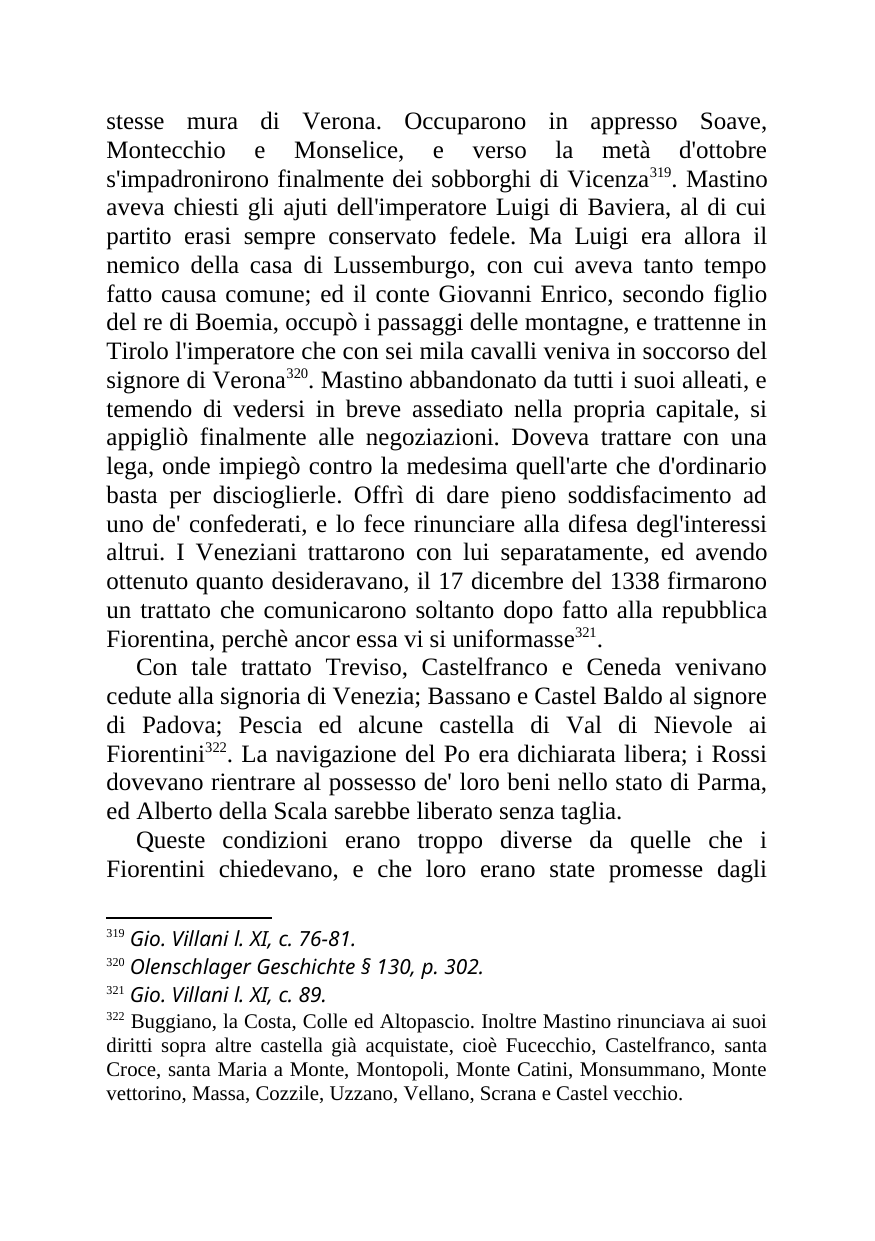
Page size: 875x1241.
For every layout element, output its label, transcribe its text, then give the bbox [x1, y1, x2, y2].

text Gio. Villani l. XI, c. 89. [106, 981, 768, 1009]
text Queste condizioni erano troppo diverse da quelle che i Fiorentini chiedevano, e che loro erano state promesse dagli [106, 825, 768, 882]
text Con tale trattato Treviso, Castelfranco e Ceneda venivano cedute alla signoria di Venezia; Bassano e Castel Baldo al signore di Padova; Pescia ed alcune castella di Val di Nievole ai Fiorentini. La navigazione del Po era dichiarata libera; i Rossi dovevano rientrare al possesso de' loro beni nello stato di Parma, ed Alberto della Scala sarebbe liberato senza taglia. [106, 652, 768, 825]
text stesse mura di Verona. Occuparono in appresso Soave, Montecchio e Monselice, e verso la metà d'ottobre s'impadronirono finalmente dei sobborghi di Vicenza. Mastino aveva chiesti gli ajuti dell'imperatore Luigi di Baviera, al di cui partito erasi sempre conservato fedele. Ma Luigi era allora il nemico della casa di Lussemburgo, con cui aveva tanto tempo fatto causa comune; ed il conte Giovanni Enrico, secondo figlio del re di Boemia, occupò i passaggi delle montagne, e trattenne in Tirolo l'imperatore che con sei mila cavalli veniva in soccorso del signore di Verona. Mastino abbandonato da tutti i suoi alleati, e temendo di vedersi in breve assediato nella propria capitale, si appigliò finalmente alle negoziazioni. Doveva trattare con una lega, onde impiegò contro la medesima quell'arte che d'ordinario basta per discioglierle. Offrì di dare pieno soddisfacimento ad uno de' confederati, e lo fece rinunciare alla difesa degl'interessi altrui. I Veneziani trattarono con lui separatamente, ed avendo ottenuto quanto desideravano, il 17 dicembre del 1338 firmarono un trattato che comunicarono soltanto dopo fatto alla repubblica Fiorentina, perchè ancor essa vi si uniformasse. [106, 106, 768, 652]
text Olenschlager Geschichte § 130, p. 302. [106, 952, 768, 981]
text Gio. Villani l. XI, c. 76-81. [106, 924, 768, 952]
text Buggiano, la Costa, Colle ed Altopascio. Inoltre Mastino rinunciava ai suoi diritti sopra altre castella già acquistate, cioè Fucecchio, Castelfranco, santa Croce, santa Maria a Monte, Montopoli, Monte Catini, Monsummano, Monte vettorino, Massa, Cozzile, Uzzano, Vellano, Scrana e Castel vecchio. [106, 1009, 768, 1105]
